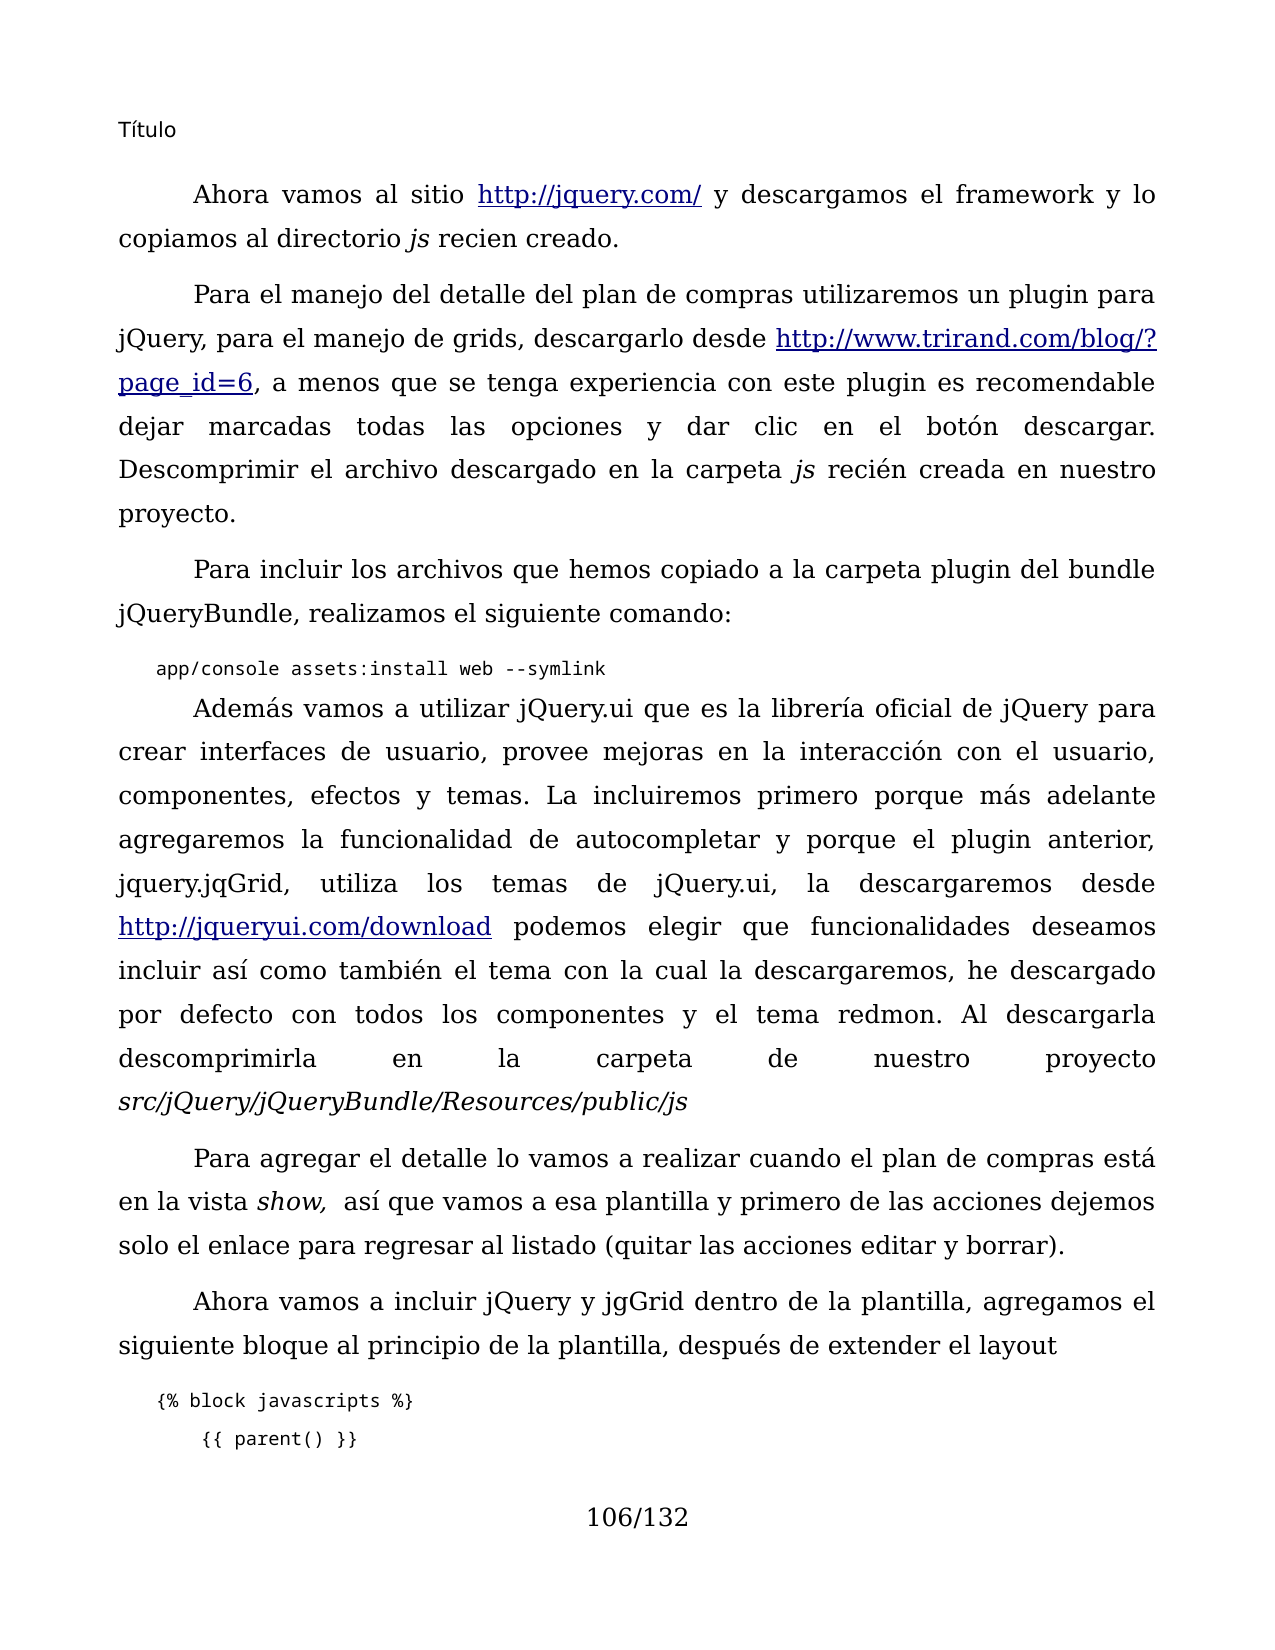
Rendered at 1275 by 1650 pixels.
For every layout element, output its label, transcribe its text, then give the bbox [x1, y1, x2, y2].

text Para agregar el detalle lo vamos a realizar cuando el plan de compras está en la vista show, así que vamos a esa plantilla y primero de las acciones dejemos solo el enlace para regresar al listado (quitar las acciones editar y borrar). [118, 1144, 1157, 1260]
text {{ parent() }} [118, 1426, 1157, 1451]
text {% block javascripts %} [118, 1387, 1157, 1413]
text Ahora vamos al sitio http://jquery.com/ y descargamos el framework y lo copiamos al directorio js recien creado. [118, 181, 1157, 254]
text app/console assets:install web --symlink [118, 656, 1157, 681]
text Además vamos a utilizar jQuery.ui que es la librería oficial de jQuery para crear interfaces de usuario, provee mejoras en la interacción con el usuario, componentes, efectos y temas. La incluiremos primero porque más adelante agregaremos la funcionalidad de autocompletar y porque el plugin anterior, jquery.jqGrid, utiliza los temas de jQuery.ui, la descargaremos desde http://jqueryui.com/download podemos elegir que funcionalidades deseamos incluir así como también el tema con la cual la descargaremos, he descargado por defecto con todos los componentes y el tema redmon. Al descargarla descomprimirla en la carpeta de nuestro proyecto src/jQuery/jQueryBundle/Resources/public/js [118, 694, 1157, 1117]
text Para el manejo del detalle del plan de compras utilizaremos un plugin para jQuery, para el manejo de grids, descargarlo desde http://www.trirand.com/blog/?page_id=6, a menos que se tenga experiencia con este plugin es recomendable dejar marcadas todas las opciones y dar clic en el botón descargar. Descomprimir el archivo descargado en la carpeta js recién creada en nuestro proyecto. [118, 281, 1157, 529]
text Para incluir los archivos que hemos copiado a la carpeta plugin del bundle jQueryBundle, realizamos el siguiente comando: [118, 556, 1157, 629]
text Ahora vamos a incluir jQuery y jgGrid dentro de la plantilla, agregamos el siguiente bloque al principio de la plantilla, después de extender el layout [118, 1287, 1157, 1360]
